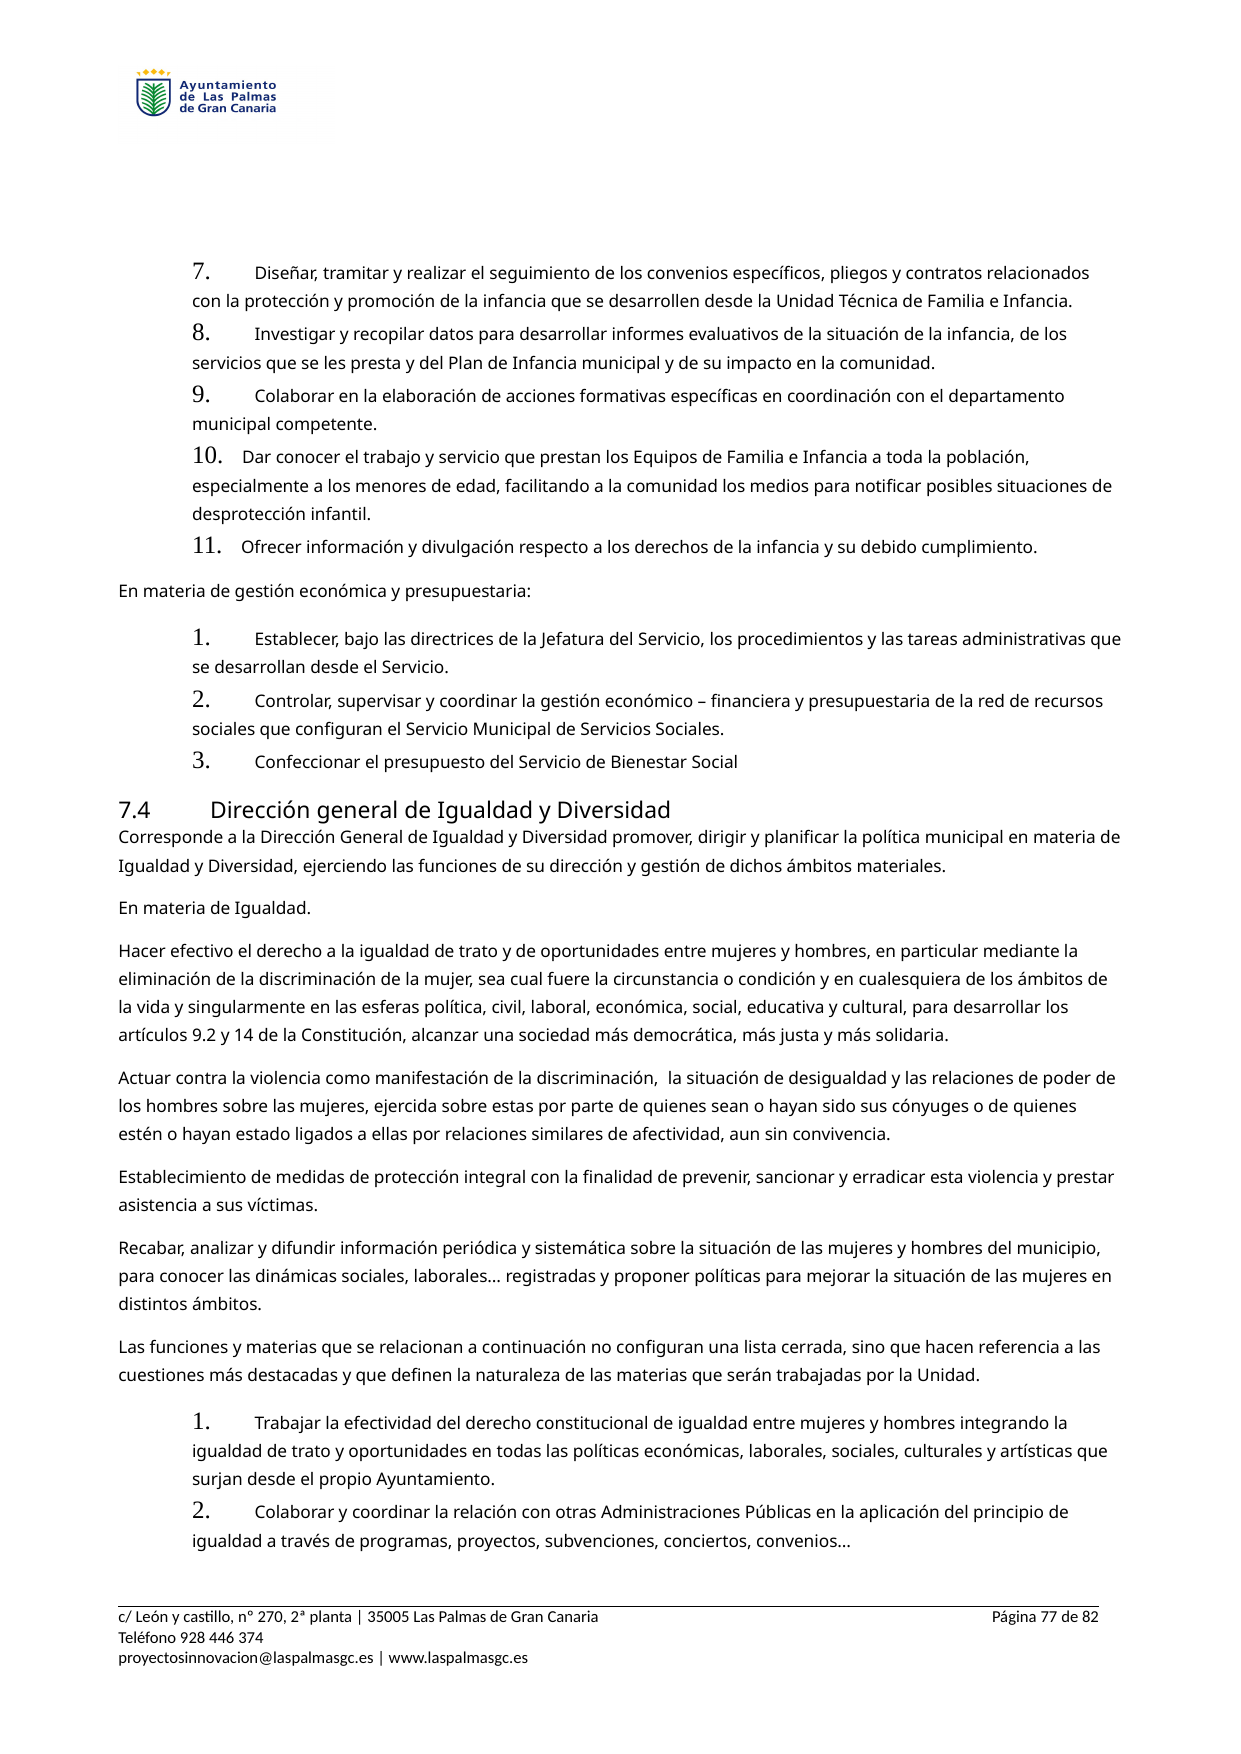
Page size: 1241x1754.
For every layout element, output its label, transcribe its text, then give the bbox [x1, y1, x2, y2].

text Corresponde a la Dirección General de Igualdad y Diversidad promover, dirigir y planificar la política municipal en materia de Igualdad y Diversidad, ejerciendo las funciones de su dirección y gestión de dichos ámbitos materiales. [118, 826, 1122, 877]
list Ofrecer información y divulgación respecto a los derechos de la infancia y su debido cumplimiento. [118, 530, 1122, 559]
text Las funciones y materias que se relacionan a continuación no configuran una lista cerrada, sino que hacen referencia a las cuestiones más destacadas y que definen la naturaleza de las materias que serán trabajadas por la Unidad. [118, 1335, 1122, 1386]
text En materia de Igualdad. [118, 896, 1122, 920]
list Controlar, supervisar y coordinar la gestión económico – financiera y presupuestaria de la red de recursos sociales que configuran el Servicio Municipal de Servicios Sociales. [118, 684, 1122, 741]
picture [118, 65, 336, 144]
text Establecimiento de medidas de protección integral con la finalidad de prevenir, sancionar y erradicar esta violencia y prestar asistencia a sus víctimas. [118, 1165, 1122, 1217]
text Actuar contra la violencia como manifestación de la discriminación, la situación de desigualdad y las relaciones de poder de los hombres sobre las mujeres, ejercida sobre estas por parte de quienes sean o hayan sido sus cónyuges o de quienes estén o hayan estado ligados a ellas por relaciones similares de afectividad, aun sin convivencia. [118, 1066, 1122, 1146]
text Recabar, analizar y difundir información periódica y sistemática sobre la situación de las mujeres y hombres del municipio, para conocer las dinámicas sociales, laborales… registradas y proponer políticas para mejorar la situación de las mujeres en distintos ámbitos. [118, 1236, 1122, 1316]
text En materia de gestión económica y presupuestaria: [118, 579, 1122, 603]
list Diseñar, tramitar y realizar el seguimiento de los convenios específicos, pliegos y contratos relacionados con la protección y promoción de la infancia que se desarrollen desde la Unidad Técnica de Familia e Infancia. [118, 256, 1122, 313]
list Colaborar y coordinar la relación con otras Administraciones Públicas en la aplicación del principio de igualdad a través de programas, proyectos, subvenciones, conciertos, convenios… [118, 1495, 1122, 1552]
subtitle 7.4 Dirección general de Igualdad y Diversidad [118, 794, 1122, 826]
list Colaborar en la elaboración de acciones formativas específicas en coordinación con el departamento municipal competente. [118, 379, 1122, 436]
list Investigar y recopilar datos para desarrollar informes evaluativos de la situación de la infancia, de los servicios que se les presta y del Plan de Infancia municipal y de su impacto en la comunidad. [118, 317, 1122, 374]
text Hacer efectivo el derecho a la igualdad de trato y de oportunidades entre mujeres y hombres, en particular mediante la eliminación de la discriminación de la mujer, sea cual fuere la circunstancia o condición y en cualesquiera de los ámbitos de la vida y singularmente en las esferas política, civil, laboral, económica, social, educativa y cultural, para desarrollar los artículos 9.2 y 14 de la Constitución, alcanzar una sociedad más democrática, más justa y más solidaria. [118, 939, 1122, 1047]
list Trabajar la efectividad del derecho constitucional de igualdad entre mujeres y hombres integrando la igualdad de trato y oportunidades en todas las políticas económicas, laborales, sociales, culturales y artísticas que surjan desde el propio Ayuntamiento. [118, 1406, 1122, 1491]
list Confeccionar el presupuesto del Servicio de Bienestar Social [118, 745, 1122, 774]
list Dar conocer el trabajo y servicio que prestan los Equipos de Familia e Infancia a toda la población, especialmente a los menores de edad, facilitando a la comunidad los medios para notificar posibles situaciones de desprotección infantil. [118, 441, 1122, 526]
list Establecer, bajo las directrices de la Jefatura del Servicio, los procedimientos y las tareas administrativas que se desarrollan desde el Servicio. [118, 622, 1122, 679]
